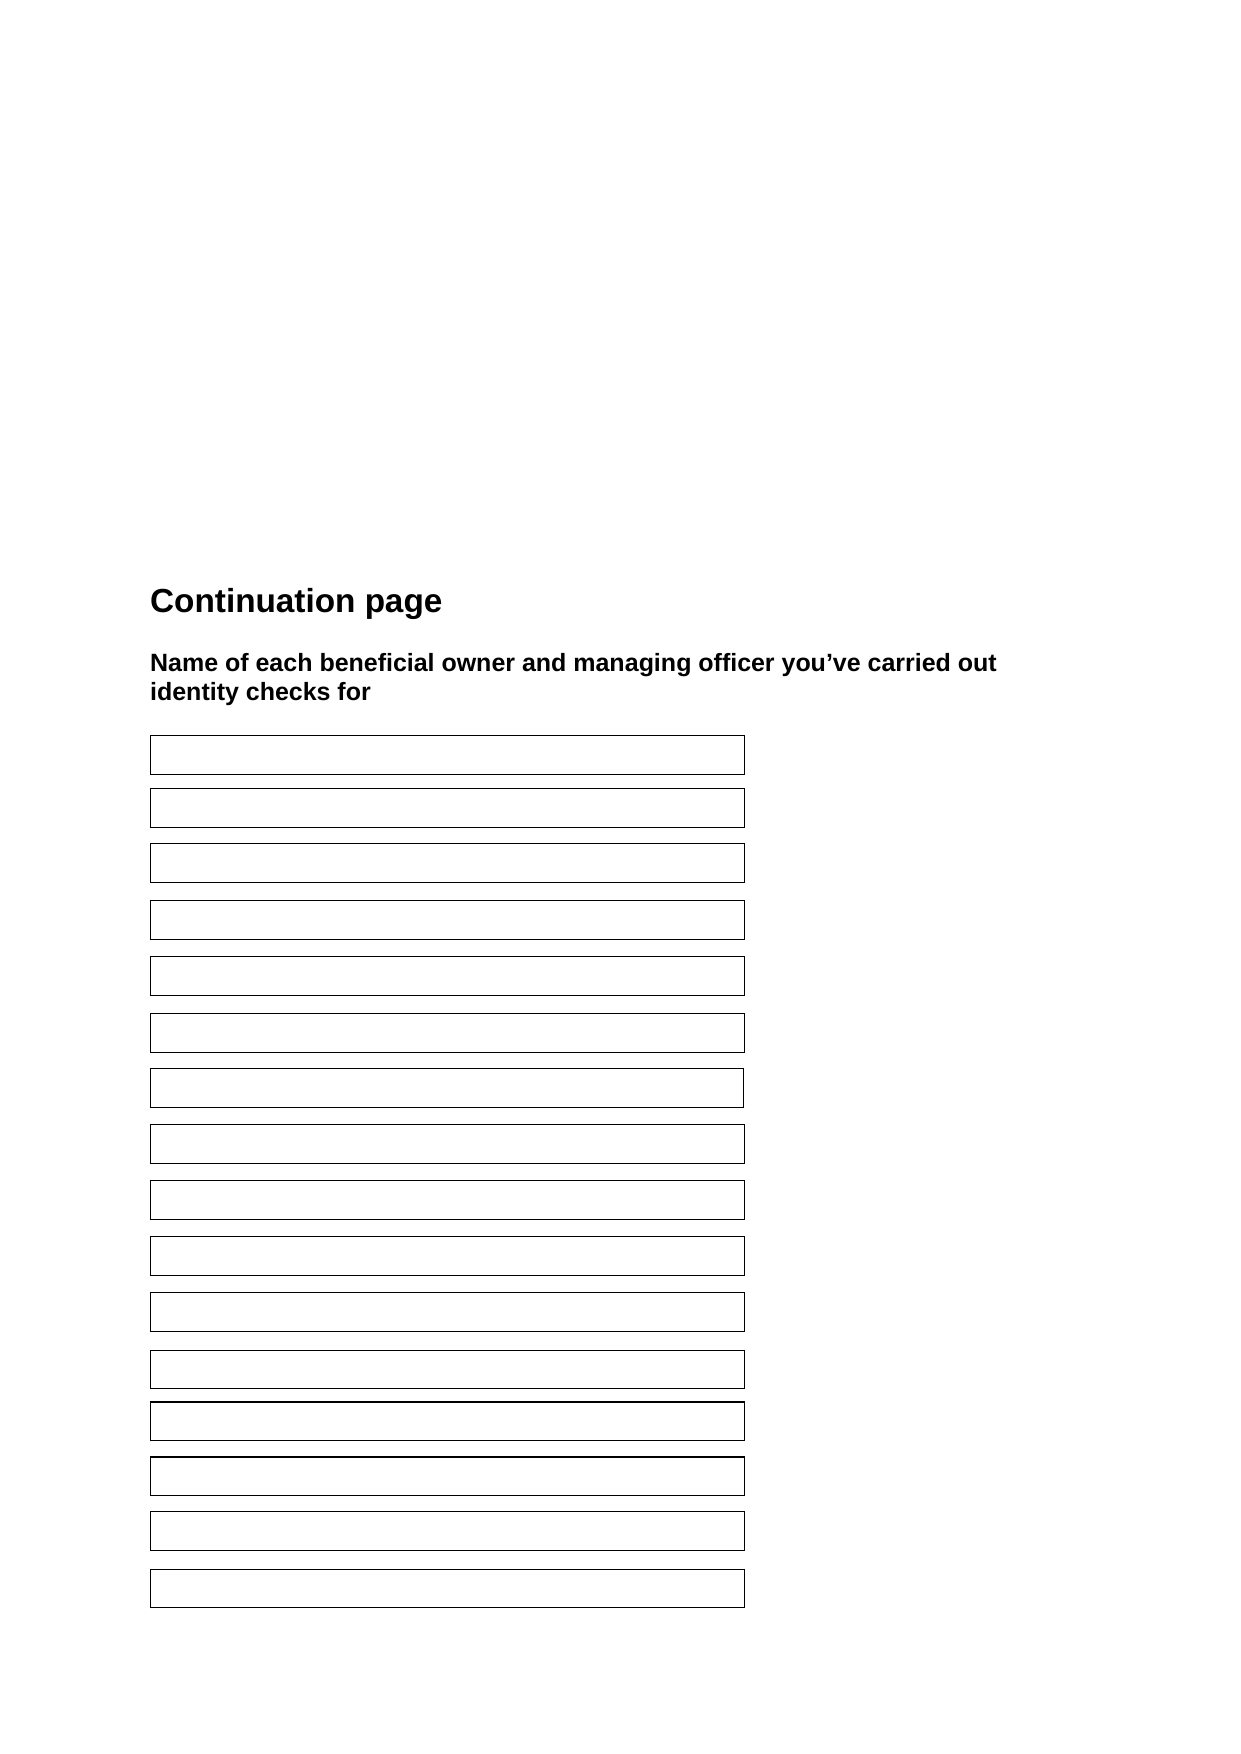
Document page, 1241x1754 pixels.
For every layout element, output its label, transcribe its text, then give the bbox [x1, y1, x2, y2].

text Name of each beneficial owner and managing officer you’ve carried out identity checks for [150, 648, 1090, 706]
text Continuation page [150, 581, 1090, 620]
